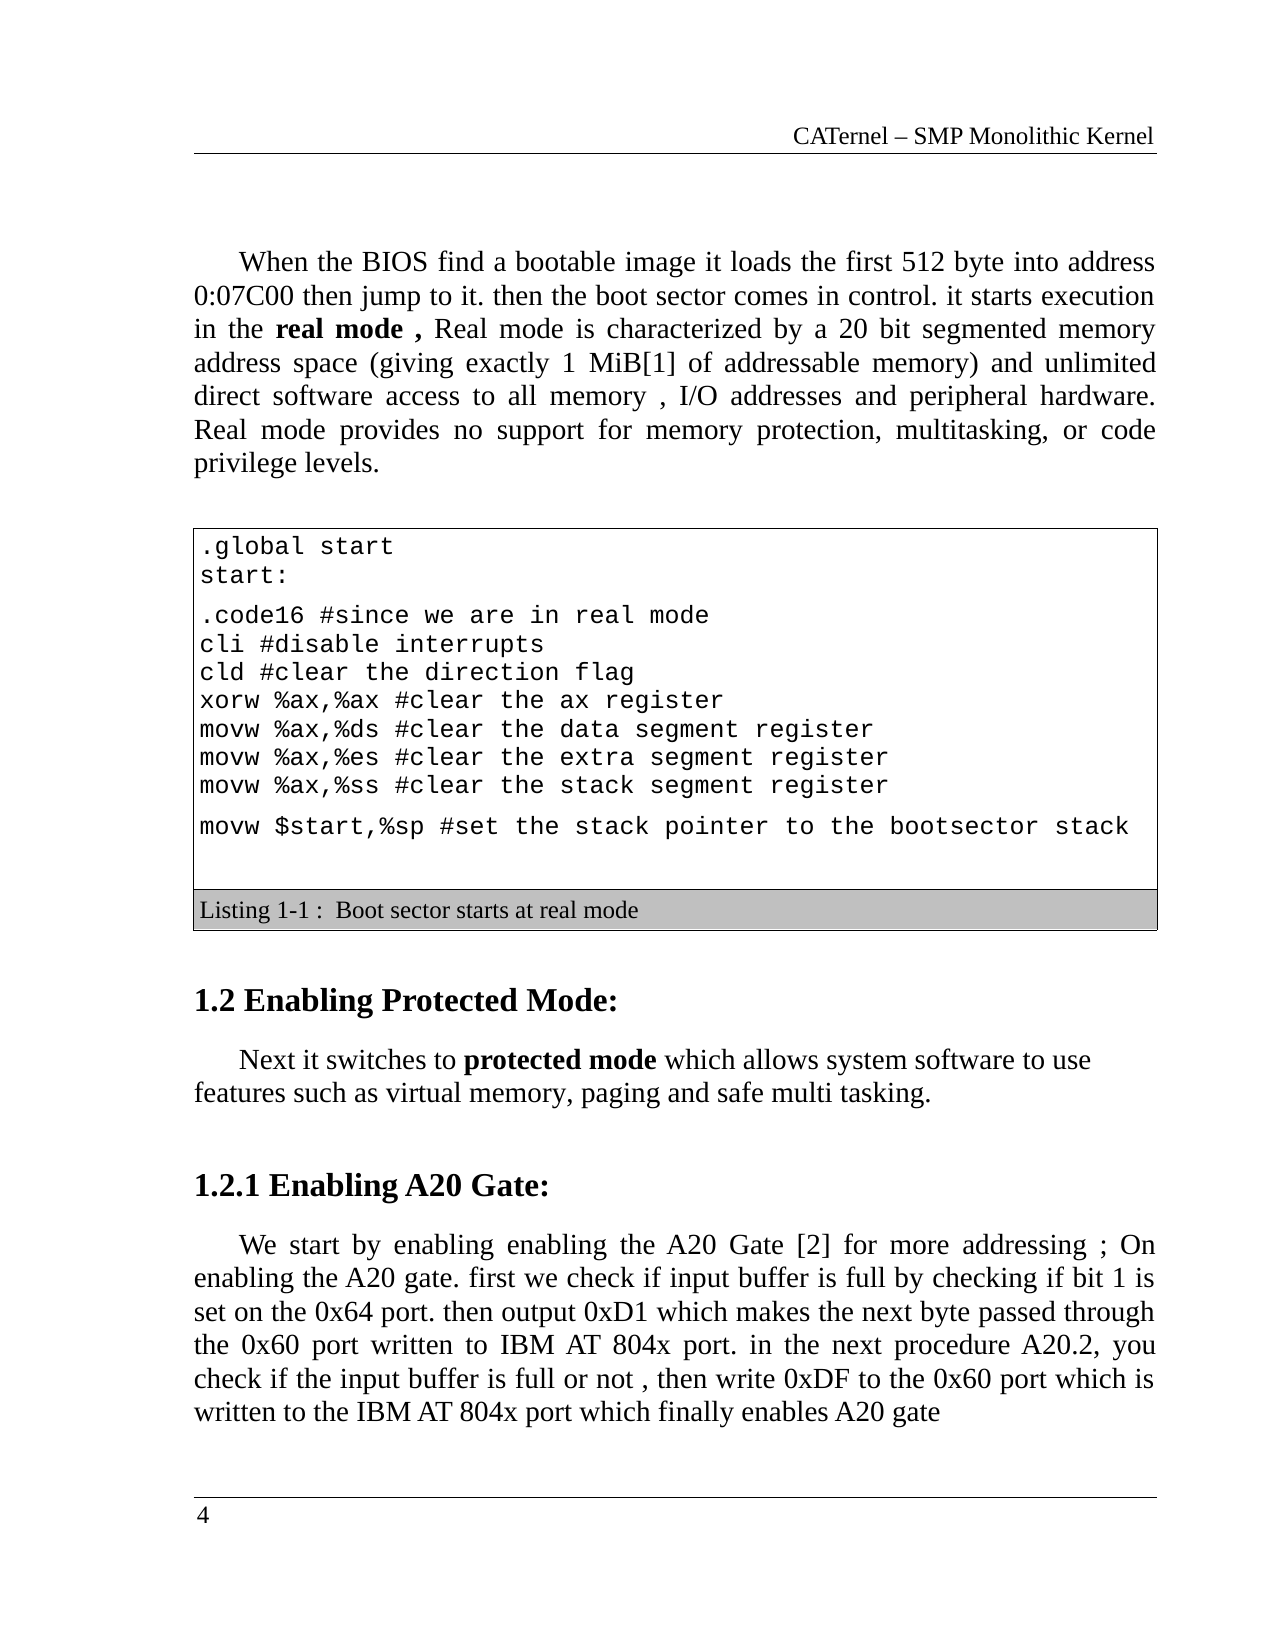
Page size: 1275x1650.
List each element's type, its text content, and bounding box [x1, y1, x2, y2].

text We start by enabling enabling the A20 Gate [2] for more addressing ; On enabling the A20 gate. first we check if input buffer is full by checking if bit 1 is set on the 0x64 port. then output 0xD1 which makes the next byte passed through the 0x60 port written to IBM AT 804x port. in the next procedure A20.2, you check if the input buffer is full or not , then write 0xDF to the 0x60 port which is written to the IBM AT 804x port which finally enables A20 gate [193, 1227, 1157, 1428]
text When the BIOS find a bootable image it loads the first 512 byte into address 0:07C00 then jump to it. then the boot sector comes in control. it starts execution in the real mode , Real mode is characterized by a 20 bit segmented memory address space (giving exactly 1 MiB[1] of addressable memory) and unlimited direct software access to all memory , I/O addresses and peripheral hardware. Real mode provides no support for memory protection, multitasking, or code privilege levels. [193, 244, 1157, 479]
text Next it switches to protected mode which allows system software to use features such as virtual memory, paging and safe multi tasking. [193, 1042, 1157, 1109]
text 1.2 Enabling Protected Mode: [193, 980, 1157, 1019]
table_cell Listing 1-1 : Boot sector starts at real mode [194, 890, 1157, 929]
text 1.2.1 Enabling A20 Gate: [193, 1165, 1157, 1204]
table_header .global start start: .code16 #since we are in real mode cli #disable interrupts cld #clear the direction flag xorw %ax,%ax #clear the ax register movw %ax,%ds #clear the data segment register movw %ax,%es #clear the extra segment register movw %ax,%ss #clear the stack segment register movw $start,%sp #set the stack pointer to the bootsector stack [194, 529, 1157, 889]
